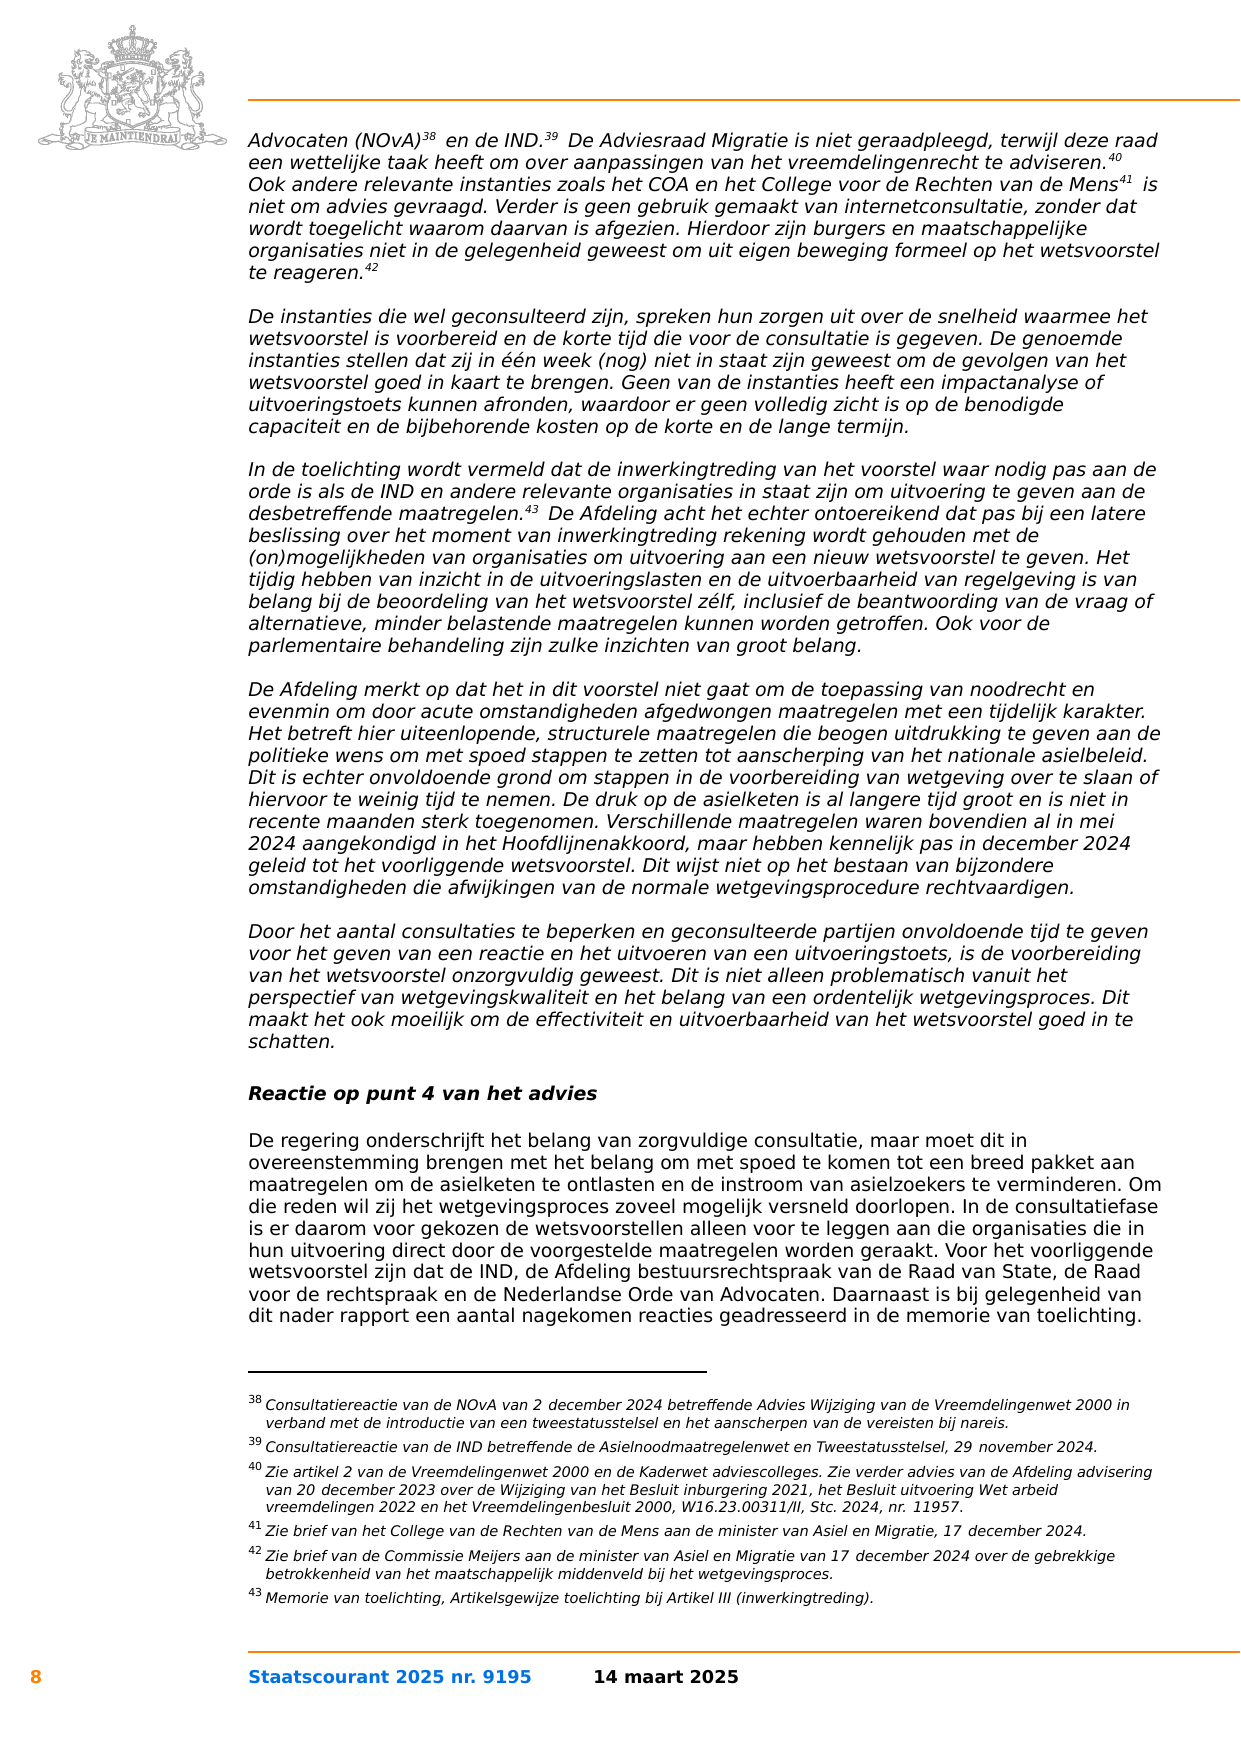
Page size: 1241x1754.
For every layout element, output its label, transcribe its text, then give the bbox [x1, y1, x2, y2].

text De instanties die wel geconsulteerd zijn, spreken hun zorgen uit over de snelheid waarmee het wetsvoorstel is voorbereid en de korte tijd die voor de consultatie is gegeven. De genoemde instanties stellen dat zij in één week (nog) niet in staat zijn geweest om de gevolgen van het wetsvoorstel goed in kaart te brengen. Geen van de instanties heeft een impactanalyse of uitvoeringstoets kunnen afronden, waardoor er geen volledig zicht is op de benodigde capaciteit en de bijbehorende kosten op de korte en de lange termijn. [248, 306, 1163, 437]
text De Afdeling merkt op dat het in dit voorstel niet gaat om de toepassing van noodrecht en evenmin om door acute omstandigheden afgedwongen maatregelen met een tijdelijk karakter. Het betreft hier uiteenlopende, structurele maatregelen die beogen uitdrukking te geven aan de politieke wens om met spoed stappen te zetten tot aanscherping van het nationale asielbeleid. Dit is echter onvoldoende grond om stappen in de voorbereiding van wetgeving over te slaan of hiervoor te weinig tijd te nemen. De druk op de asielketen is al langere tijd groot en is niet in recente maanden sterk toegenomen. Verschillende maatregelen waren bovendien al in mei 2024 aangekondigd in het Hoofdlijnenakkoord, maar hebben kennelijk pas in december 2024 geleid tot het voorliggende wetsvoorstel. Dit wijst niet op het bestaan van bijzondere omstandigheden die afwijkingen van de normale wetgevingsprocedure rechtvaardigen. [248, 679, 1163, 899]
text Consultatiereactie van de NOvA van 2 december 2024 betreffende Advies Wijziging van de Vreemdelingenwet 2000 in verband met de introductie van een tweestatusstelsel en het aanscherpen van de vereisten bij nareis. [248, 1393, 1163, 1432]
text Advocaten (NOvA) en de IND. De Adviesraad Migratie is niet geraadpleegd, terwijl deze raad een wettelijke taak heeft om over aanpassingen van het vreemdelingenrecht te adviseren. Ook andere relevante instanties zoals het COA en het College voor de Rechten van de Mens is niet om advies gevraagd. Verder is geen gebruik gemaakt van internetconsultatie, zonder dat wordt toegelicht waarom daarvan is afgezien. Hierdoor zijn burgers en maatschappelijke organisaties niet in de gelegenheid geweest om uit eigen beweging formeel op het wetsvoorstel te reageren. [248, 130, 1163, 284]
text De regering onderschrijft het belang van zorgvuldige consultatie, maar moet dit in overeenstemming brengen met het belang om met spoed te komen tot een breed pakket aan maatregelen om de asielketen te ontlasten en de instroom van asielzoekers te verminderen. Om die reden wil zij het wetgevingsproces zoveel mogelijk versneld doorlopen. In de consultatiefase is er daarom voor gekozen de wetsvoorstellen alleen voor te leggen aan die organisaties die in hun uitvoering direct door de voorgestelde maatregelen worden geraakt. Voor het voorliggende wetsvoorstel zijn dat de IND, de Afdeling bestuursrechtspraak van de Raad van State, de Raad voor de rechtspraak en de Nederlandse Orde van Advocaten. Daarnaast is bij gelegenheid van dit nader rapport een aantal nagekomen reacties geadresseerd in de memorie van toelichting. [248, 1129, 1163, 1327]
text Zie artikel 2 van de Vreemdelingenwet 2000 en de Kaderwet adviescolleges. Zie verder advies van de Afdeling advisering van 20 december 2023 over de Wijziging van het Besluit inburgering 2021, het Besluit uitvoering Wet arbeid vreemdelingen 2022 en het Vreemdelingenbesluit 2000, W16.23.00311/II, Stc. 2024, nr. 11957. [248, 1460, 1163, 1516]
text Door het aantal consultaties te beperken en geconsulteerde partijen onvoldoende tijd te geven voor het geven van een reactie en het uitvoeren van een uitvoeringstoets, is de voorbereiding van het wetsvoorstel onzorgvuldig geweest. Dit is niet alleen problematisch vanuit het perspectief van wetgevingskwaliteit en het belang van een ordentelijk wetgevingsproces. Dit maakt het ook moeilijk om de effectiviteit en uitvoerbaarheid van het wetsvoorstel goed in te schatten. [248, 921, 1163, 1053]
text Consultatiereactie van de IND betreffende de Asielnoodmaatregelenwet en Tweestatusstelsel, 29 november 2024. [248, 1435, 1163, 1457]
text Memorie van toelichting, Artikelsgewijze toelichting bij Artikel III (inwerkingtreding). [248, 1586, 1163, 1608]
text In de toelichting wordt vermeld dat de inwerkingtreding van het voorstel waar nodig pas aan de orde is als de IND en andere relevante organisaties in staat zijn om uitvoering te geven aan de desbetreffende maatregelen. De Afdeling acht het echter ontoereikend dat pas bij een latere beslissing over het moment van inwerkingtreding rekening wordt gehouden met de (on)mogelijkheden van organisaties om uitvoering aan een nieuw wetsvoorstel te geven. Het tijdig hebben van inzicht in de uitvoeringslasten en de uitvoerbaarheid van regelgeving is van belang bij de beoordeling van het wetsvoorstel zélf, inclusief de beantwoording van de vraag of alternatieve, minder belastende maatregelen kunnen worden getroffen. Ook voor de parlementaire behandeling zijn zulke inzichten van groot belang. [248, 459, 1163, 657]
picture [38, 25, 227, 150]
text Zie brief van de Commissie Meijers aan de minister van Asiel en Migratie van 17 december 2024 over de gebrekkige betrokkenheid van het maatschappelijk middenveld bij het wetgevingsproces. [248, 1544, 1163, 1583]
subtitle Reactie op punt 4 van het advies [248, 1083, 1163, 1104]
text Zie brief van het College van de Rechten van de Mens aan de minister van Asiel en Migratie, 17 december 2024. [248, 1519, 1163, 1541]
